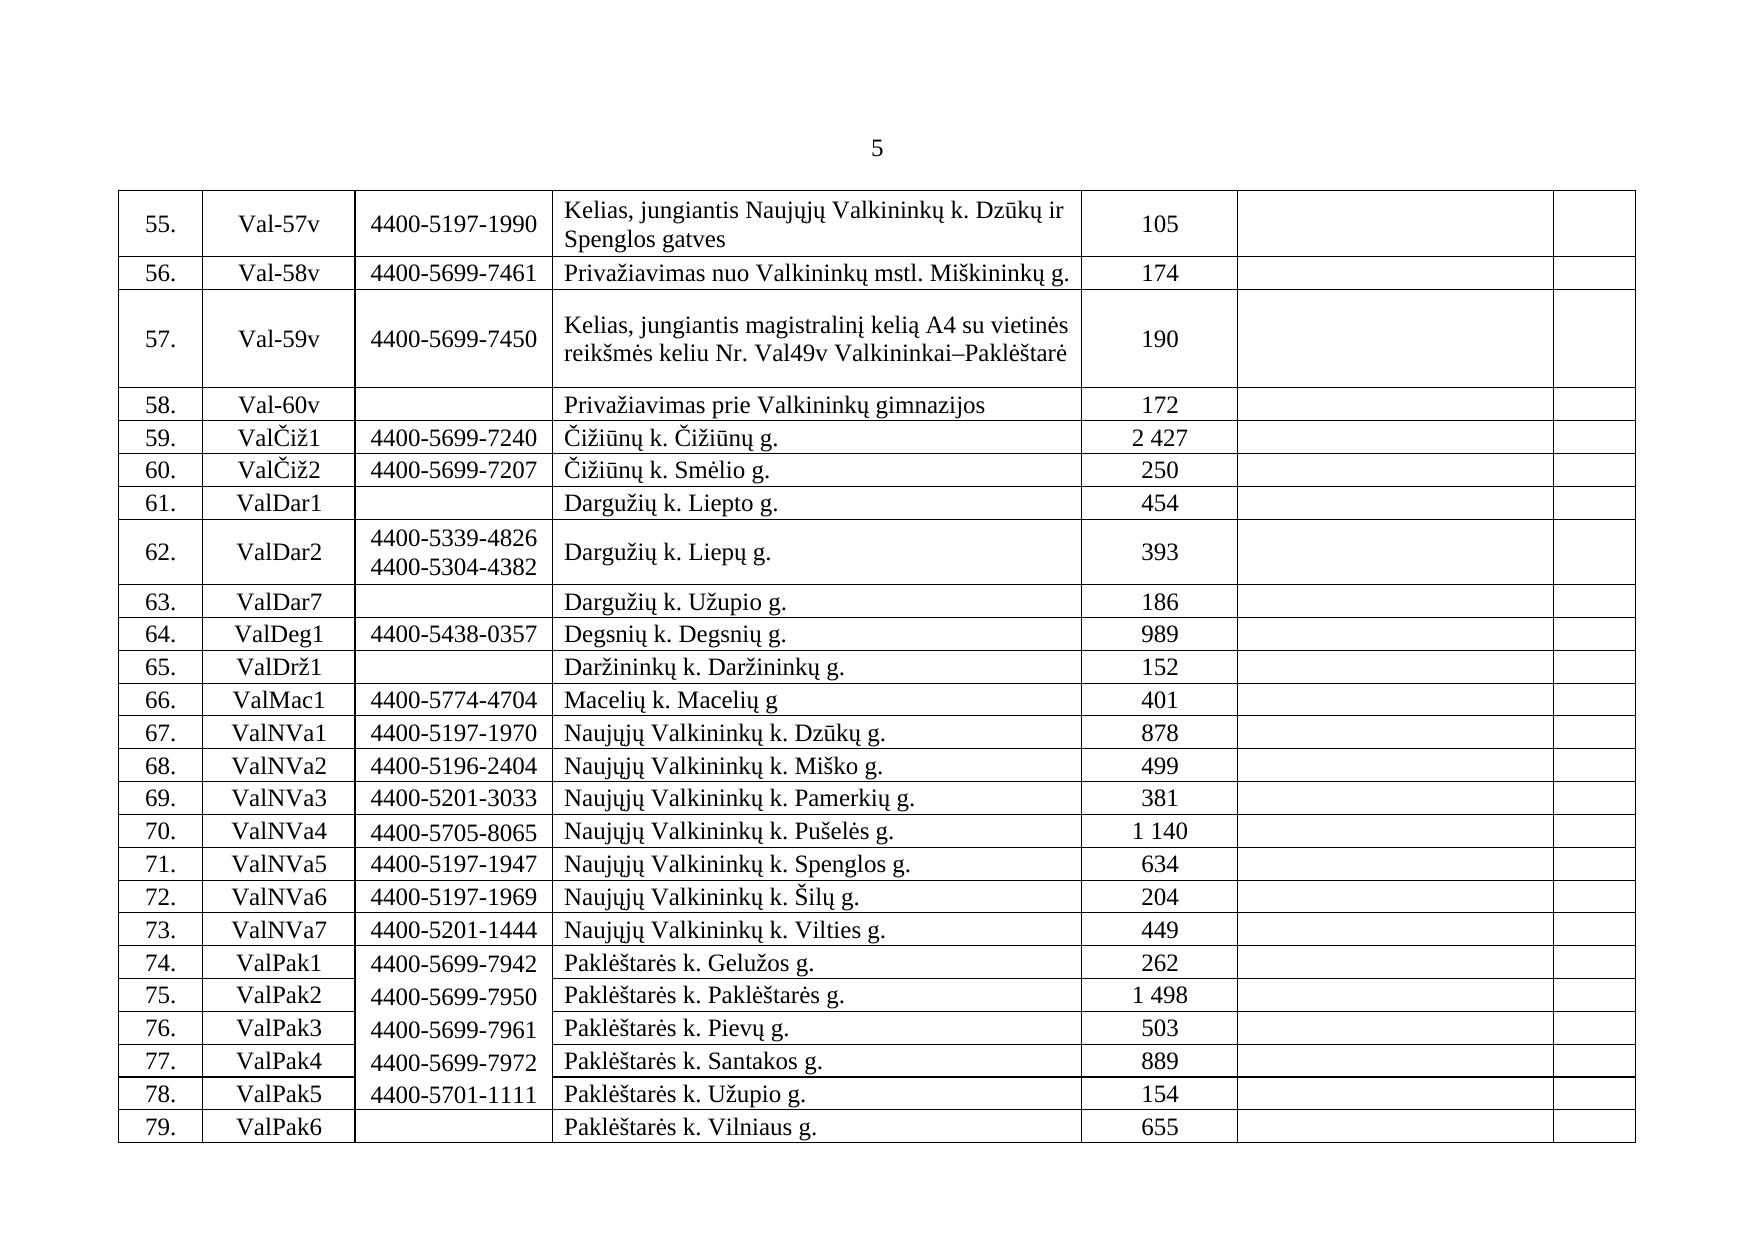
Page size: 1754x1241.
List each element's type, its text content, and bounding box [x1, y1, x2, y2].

table_cell 4400-5699-7240 [356, 421, 552, 453]
table_cell ValPak1 [203, 946, 354, 978]
table_cell 58. [119, 388, 202, 420]
table_cell [1238, 421, 1553, 453]
table_cell 62. [119, 520, 202, 584]
table_cell [1554, 979, 1635, 1011]
table_cell [1238, 881, 1553, 912]
table_cell 71. [119, 848, 202, 879]
table_cell 1 140 [1082, 815, 1237, 847]
table_cell [1554, 585, 1635, 617]
table_cell [1238, 749, 1553, 781]
table_cell 75. [119, 979, 202, 1011]
table_cell [1238, 487, 1553, 518]
table_cell ValNVa4 [203, 815, 354, 847]
table_cell [1554, 913, 1635, 945]
table_cell [1238, 520, 1553, 584]
table_cell 4400-5197-1970 [356, 716, 552, 748]
table_cell 393 [1082, 520, 1237, 584]
table_cell [356, 1110, 552, 1142]
table_cell ValPak5 [203, 1078, 354, 1109]
table_cell 4400-5196-2404 [356, 749, 552, 781]
table_cell 59. [119, 421, 202, 453]
table_cell [1238, 946, 1553, 978]
table_cell 57. [119, 290, 202, 387]
table_cell ValDar1 [203, 487, 354, 518]
table_cell [1554, 421, 1635, 453]
table_cell [1238, 257, 1553, 289]
table_cell Naujųjų Valkininkų k. Dzūkų g. [553, 716, 1081, 748]
table_cell [1238, 1045, 1553, 1076]
table_cell 76. [119, 1012, 202, 1043]
table_cell Daržininkų k. Daržininkų g. [553, 651, 1081, 683]
table_cell ValNVa5 [203, 848, 354, 879]
table_cell 63. [119, 585, 202, 617]
table_cell ValNVa1 [203, 716, 354, 748]
table_cell [1554, 684, 1635, 715]
table_cell Val-60v [203, 388, 354, 420]
table_cell [1238, 716, 1553, 748]
table_cell 634 [1082, 848, 1237, 879]
table_cell 4400-5197-1969 [356, 881, 552, 912]
table_cell Naujųjų Valkininkų k. Pušelės g. [553, 815, 1081, 847]
table_cell [1554, 388, 1635, 420]
table_cell ValNVa3 [203, 782, 354, 814]
table_cell 152 [1082, 651, 1237, 683]
table_cell 68. [119, 749, 202, 781]
table_cell Naujųjų Valkininkų k. Spenglos g. [553, 848, 1081, 879]
table_cell [1554, 257, 1635, 289]
table_cell [1554, 1045, 1635, 1076]
table_cell 74. [119, 946, 202, 978]
table_cell [1238, 651, 1553, 683]
table_cell Privažiavimas nuo Valkininkų mstl. Miškininkų g. [553, 257, 1081, 289]
table_cell ValDar7 [203, 585, 354, 617]
table_cell 67. [119, 716, 202, 748]
table_cell 4400-5705-8065 [356, 815, 552, 847]
table_cell Naujųjų Valkininkų k. Miško g. [553, 749, 1081, 781]
table_cell Paklėštarės k. Pievų g. [553, 1012, 1081, 1043]
table_cell [1554, 782, 1635, 814]
table_cell 4400-5699-7972 [356, 1044, 552, 1076]
table_cell 172 [1082, 388, 1237, 420]
table_cell [356, 651, 552, 683]
table_cell 1 498 [1082, 979, 1237, 1011]
table_cell 154 [1082, 1078, 1237, 1109]
table_cell [1554, 881, 1635, 912]
table_cell 186 [1082, 585, 1237, 617]
table_cell [356, 585, 552, 617]
table_cell [1238, 618, 1553, 650]
table_cell [1238, 979, 1553, 1011]
table_cell 174 [1082, 257, 1237, 289]
table_cell 55. [119, 191, 202, 256]
table_cell 499 [1082, 749, 1237, 781]
table_cell Paklėštarės k. Gelužos g. [553, 946, 1081, 978]
table_cell 889 [1082, 1045, 1237, 1076]
table_cell 401 [1082, 684, 1237, 715]
table_cell 77. [119, 1045, 202, 1076]
table_cell 4400-5201-3033 [356, 782, 552, 814]
table_cell 4400-5699-7450 [356, 290, 552, 387]
table_cell [1238, 782, 1553, 814]
table_cell Dargužių k. Užupio g. [553, 585, 1081, 617]
table_cell 204 [1082, 881, 1237, 912]
table_cell 79. [119, 1110, 202, 1142]
table_cell [1554, 520, 1635, 584]
table_cell Kelias, jungiantis Naujųjų Valkininkų k. Dzūkų ir Spenglos gatves [553, 191, 1081, 256]
table_cell ValNVa7 [203, 913, 354, 945]
table_cell 64. [119, 618, 202, 650]
table_cell 655 [1082, 1110, 1237, 1142]
table_cell 4400-5197-1990 [356, 191, 552, 256]
table_cell 4400-5201-1444 [356, 913, 552, 945]
table_cell 60. [119, 454, 202, 486]
table_cell 4400-5339-4826 4400-5304-4382 [356, 520, 552, 584]
table_cell ValPak2 [203, 979, 354, 1011]
table_cell 4400-5438-0357 [356, 618, 552, 650]
table_cell [1554, 651, 1635, 683]
table_cell 454 [1082, 487, 1237, 518]
table_cell Val-57v [203, 191, 354, 256]
table_cell [1554, 618, 1635, 650]
table_cell [1238, 1110, 1553, 1142]
table_cell Paklėštarės k. Užupio g. [553, 1078, 1081, 1109]
table_cell Degsnių k. Degsnių g. [553, 618, 1081, 650]
table_cell 449 [1082, 913, 1237, 945]
table_cell [1238, 815, 1553, 847]
table_cell Dargužių k. Liepto g. [553, 487, 1081, 518]
table_cell 503 [1082, 1012, 1237, 1043]
table_cell [1554, 749, 1635, 781]
table_cell 4400-5699-7961 [356, 1011, 552, 1043]
table_cell Naujųjų Valkininkų k. Šilų g. [553, 881, 1081, 912]
table_cell Dargužių k. Liepų g. [553, 520, 1081, 584]
table_cell ValMac1 [203, 684, 354, 715]
table_cell [1238, 684, 1553, 715]
table_cell 2 427 [1082, 421, 1237, 453]
table_cell 989 [1082, 618, 1237, 650]
table_cell [1554, 716, 1635, 748]
table_cell 61. [119, 487, 202, 518]
table_cell 73. [119, 913, 202, 945]
table_cell ValČiž2 [203, 454, 354, 486]
table_cell [1554, 191, 1635, 256]
table_cell 190 [1082, 290, 1237, 387]
table_cell 381 [1082, 782, 1237, 814]
table_cell ValNVa6 [203, 881, 354, 912]
table_cell [1554, 487, 1635, 518]
table_cell Val-59v [203, 290, 354, 387]
table_cell [1554, 1078, 1635, 1109]
table_cell Paklėštarės k. Paklėštarės g. [553, 979, 1081, 1011]
table_cell Privažiavimas prie Valkininkų gimnazijos [553, 388, 1081, 420]
table_cell ValDeg1 [203, 618, 354, 650]
table_cell [1554, 848, 1635, 879]
table_cell Val-58v [203, 257, 354, 289]
table_cell 878 [1082, 716, 1237, 748]
table_cell [1238, 290, 1553, 387]
table_cell [1554, 290, 1635, 387]
table_cell Kelias, jungiantis magistralinį kelią A4 su vietinės reikšmės keliu Nr. Val49v Valkininkai–Paklėštarė [553, 290, 1081, 387]
table_cell Macelių k. Macelių g [553, 684, 1081, 715]
table_cell ValDar2 [203, 520, 354, 584]
table_cell [1554, 1012, 1635, 1043]
table_cell [1238, 585, 1553, 617]
table_cell ValČiž1 [203, 421, 354, 453]
table_cell [1554, 1110, 1635, 1142]
table_cell 65. [119, 651, 202, 683]
table_cell ValNVa2 [203, 749, 354, 781]
table_cell 78. [119, 1078, 202, 1109]
table_cell 56. [119, 257, 202, 289]
table_cell Čižiūnų k. Smėlio g. [553, 454, 1081, 486]
table_cell 72. [119, 881, 202, 912]
table_cell 4400-5699-7950 [356, 978, 552, 1011]
table_cell 4400-5699-7207 [356, 454, 552, 486]
table_cell Naujųjų Valkininkų k. Pamerkių g. [553, 782, 1081, 814]
table_cell [1238, 388, 1553, 420]
table_cell 66. [119, 684, 202, 715]
table_cell 4400-5701-1111 [356, 1076, 552, 1109]
table_cell 262 [1082, 946, 1237, 978]
table_cell [1554, 815, 1635, 847]
table_cell Paklėštarės k. Santakos g. [553, 1045, 1081, 1076]
table_cell [1238, 848, 1553, 879]
table_cell ValPak6 [203, 1110, 354, 1142]
table_cell 105 [1082, 191, 1237, 256]
table_cell ValPak4 [203, 1045, 354, 1076]
table_cell [1554, 946, 1635, 978]
table_cell 4400-5699-7461 [356, 257, 552, 289]
table_cell 4400-5699-7942 [356, 946, 552, 978]
table_cell 4400-5197-1947 [356, 848, 552, 879]
table_cell [1238, 191, 1553, 256]
table_cell [1238, 454, 1553, 486]
table_cell 69. [119, 782, 202, 814]
table_cell Paklėštarės k. Vilniaus g. [553, 1110, 1081, 1142]
table_cell Čižiūnų k. Čižiūnų g. [553, 421, 1081, 453]
table_cell ValDrž1 [203, 651, 354, 683]
table_cell [1554, 454, 1635, 486]
table_cell [356, 388, 552, 420]
table_cell 70. [119, 815, 202, 847]
table_cell ValPak3 [203, 1012, 354, 1043]
table_cell [1238, 913, 1553, 945]
table_cell 4400-5774-4704 [356, 684, 552, 715]
table_cell [356, 487, 552, 518]
table_cell [1238, 1012, 1553, 1043]
table_cell Naujųjų Valkininkų k. Vilties g. [553, 913, 1081, 945]
table_cell [1238, 1078, 1553, 1109]
table_cell 250 [1082, 454, 1237, 486]
